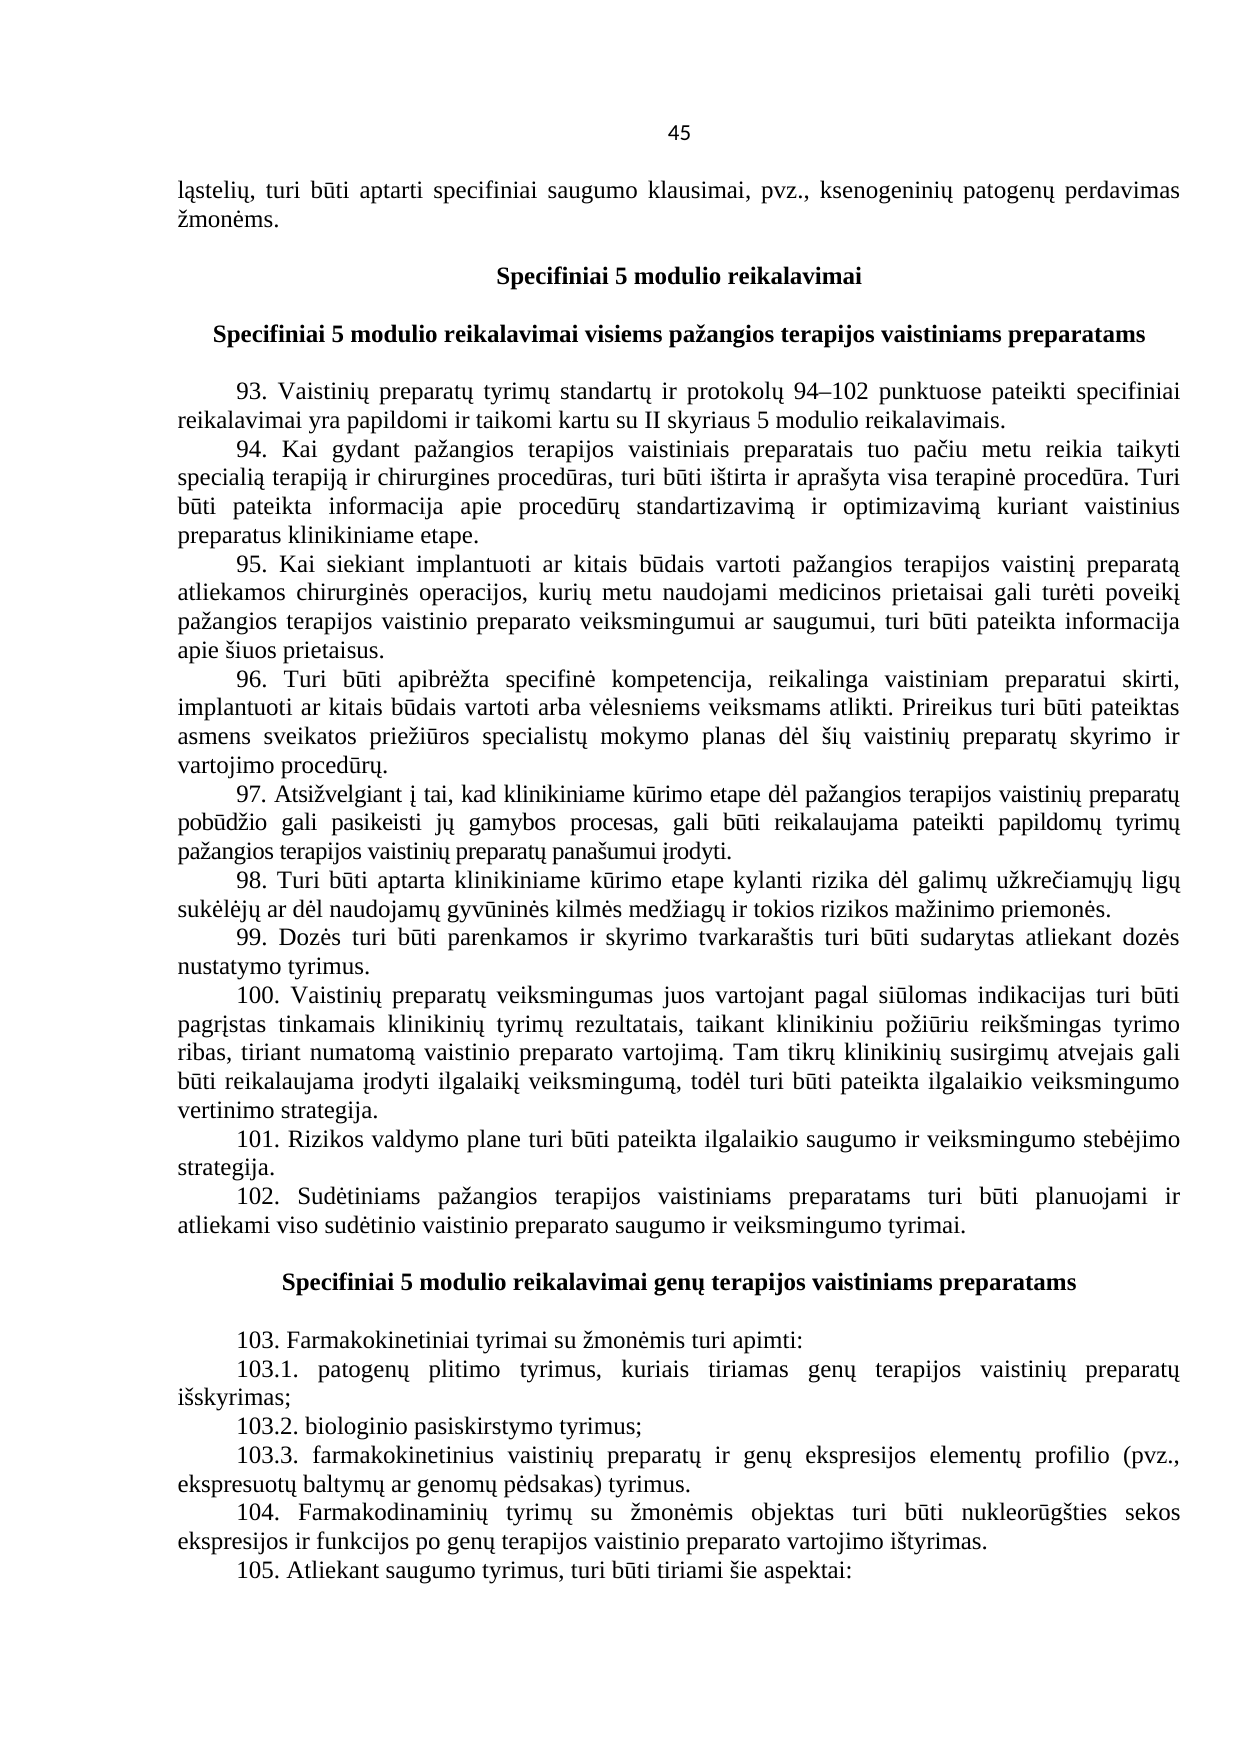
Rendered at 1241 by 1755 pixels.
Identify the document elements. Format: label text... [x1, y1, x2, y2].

text 94. Kai gydant pažangios terapijos vaistiniais preparatais tuo pačiu metu reikia taikyti specialią terapiją ir chirurgines procedūras, turi būti ištirta ir aprašyta visa terapinė procedūra. Turi būti pateikta informacija apie procedūrų standartizavimą ir optimizavimą kuriant vaistinius preparatus klinikiniame etape. [177, 434, 1181, 549]
text 98. Turi būti aptarta klinikiniame kūrimo etape kylanti rizika dėl galimų užkrečiamųjų ligų sukėlėjų ar dėl naudojamų gyvūninės kilmės medžiagų ir tokios rizikos mažinimo priemonės. [177, 865, 1181, 922]
text 102. Sudėtiniams pažangios terapijos vaistiniams preparatams turi būti planuojami ir atliekami viso sudėtinio vaistinio preparato saugumo ir veiksmingumo tyrimai. [177, 1181, 1181, 1239]
text 104. Farmakodinaminių tyrimų su žmonėmis objektas turi būti nukleorūgšties sekos ekspresijos ir funkcijos po genų terapijos vaistinio preparato vartojimo ištyrimas. [177, 1497, 1181, 1555]
text 103.2. biologinio pasiskirstymo tyrimus; [177, 1411, 1181, 1440]
text 97. Atsižvelgiant į tai, kad klinikiniame kūrimo etape dėl pažangios terapijos vaistinių preparatų pobūdžio gali pasikeisti jų gamybos procesas, gali būti reikalaujama pateikti papildomų tyrimų pažangios terapijos vaistinių preparatų panašumui įrodyti. [177, 779, 1181, 865]
text Specifiniai 5 modulio reikalavimai [177, 261, 1181, 290]
text ląstelių, turi būti aptarti specifiniai saugumo klausimai, pvz., ksenogeninių patogenų perdavimas žmonėms. [177, 175, 1181, 232]
text Specifiniai 5 modulio reikalavimai genų terapijos vaistiniams preparatams [177, 1267, 1181, 1296]
text 99. Dozės turi būti parenkamos ir skyrimo tvarkaraštis turi būti sudarytas atliekant dozės nustatymo tyrimus. [177, 922, 1181, 980]
text 93. Vaistinių preparatų tyrimų standartų ir protokolų 94–102 punktuose pateikti specifiniai reikalavimai yra papildomi ir taikomi kartu su II skyriaus 5 modulio reikalavimais. [177, 376, 1181, 434]
text 96. Turi būti apibrėžta specifinė kompetencija, reikalinga vaistiniam preparatui skirti, implantuoti ar kitais būdais vartoti arba vėlesniems veiksmams atlikti. Prireikus turi būti pateiktas asmens sveikatos priežiūros specialistų mokymo planas dėl šių vaistinių preparatų skyrimo ir vartojimo procedūrų. [177, 664, 1181, 779]
text 103.1. patogenų plitimo tyrimus, kuriais tiriamas genų terapijos vaistinių preparatų išskyrimas; [177, 1354, 1181, 1411]
text 103. Farmakokinetiniai tyrimai su žmonėmis turi apimti: [177, 1325, 1181, 1354]
text 100. Vaistinių preparatų veiksmingumas juos vartojant pagal siūlomas indikacijas turi būti pagrįstas tinkamais klinikinių tyrimų rezultatais, taikant klinikiniu požiūriu reikšmingas tyrimo ribas, tiriant numatomą vaistinio preparato vartojimą. Tam tikrų klinikinių susirgimų atvejais gali būti reikalaujama įrodyti ilgalaikį veiksmingumą, todėl turi būti pateikta ilgalaikio veiksmingumo vertinimo strategija. [177, 980, 1181, 1124]
text 95. Kai siekiant implantuoti ar kitais būdais vartoti pažangios terapijos vaistinį preparatą atliekamos chirurginės operacijos, kurių metu naudojami medicinos prietaisai gali turėti poveikį pažangios terapijos vaistinio preparato veiksmingumui ar saugumui, turi būti pateikta informacija apie šiuos prietaisus. [177, 549, 1181, 664]
text Specifiniai 5 modulio reikalavimai visiems pažangios terapijos vaistiniams preparatams [177, 319, 1181, 347]
text 105. Atliekant saugumo tyrimus, turi būti tiriami šie aspektai: [177, 1555, 1181, 1584]
text 101. Rizikos valdymo plane turi būti pateikta ilgalaikio saugumo ir veiksmingumo stebėjimo strategija. [177, 1124, 1181, 1181]
text 103.3. farmakokinetinius vaistinių preparatų ir genų ekspresijos elementų profilio (pvz., ekspresuotų baltymų ar genomų pėdsakas) tyrimus. [177, 1440, 1181, 1497]
